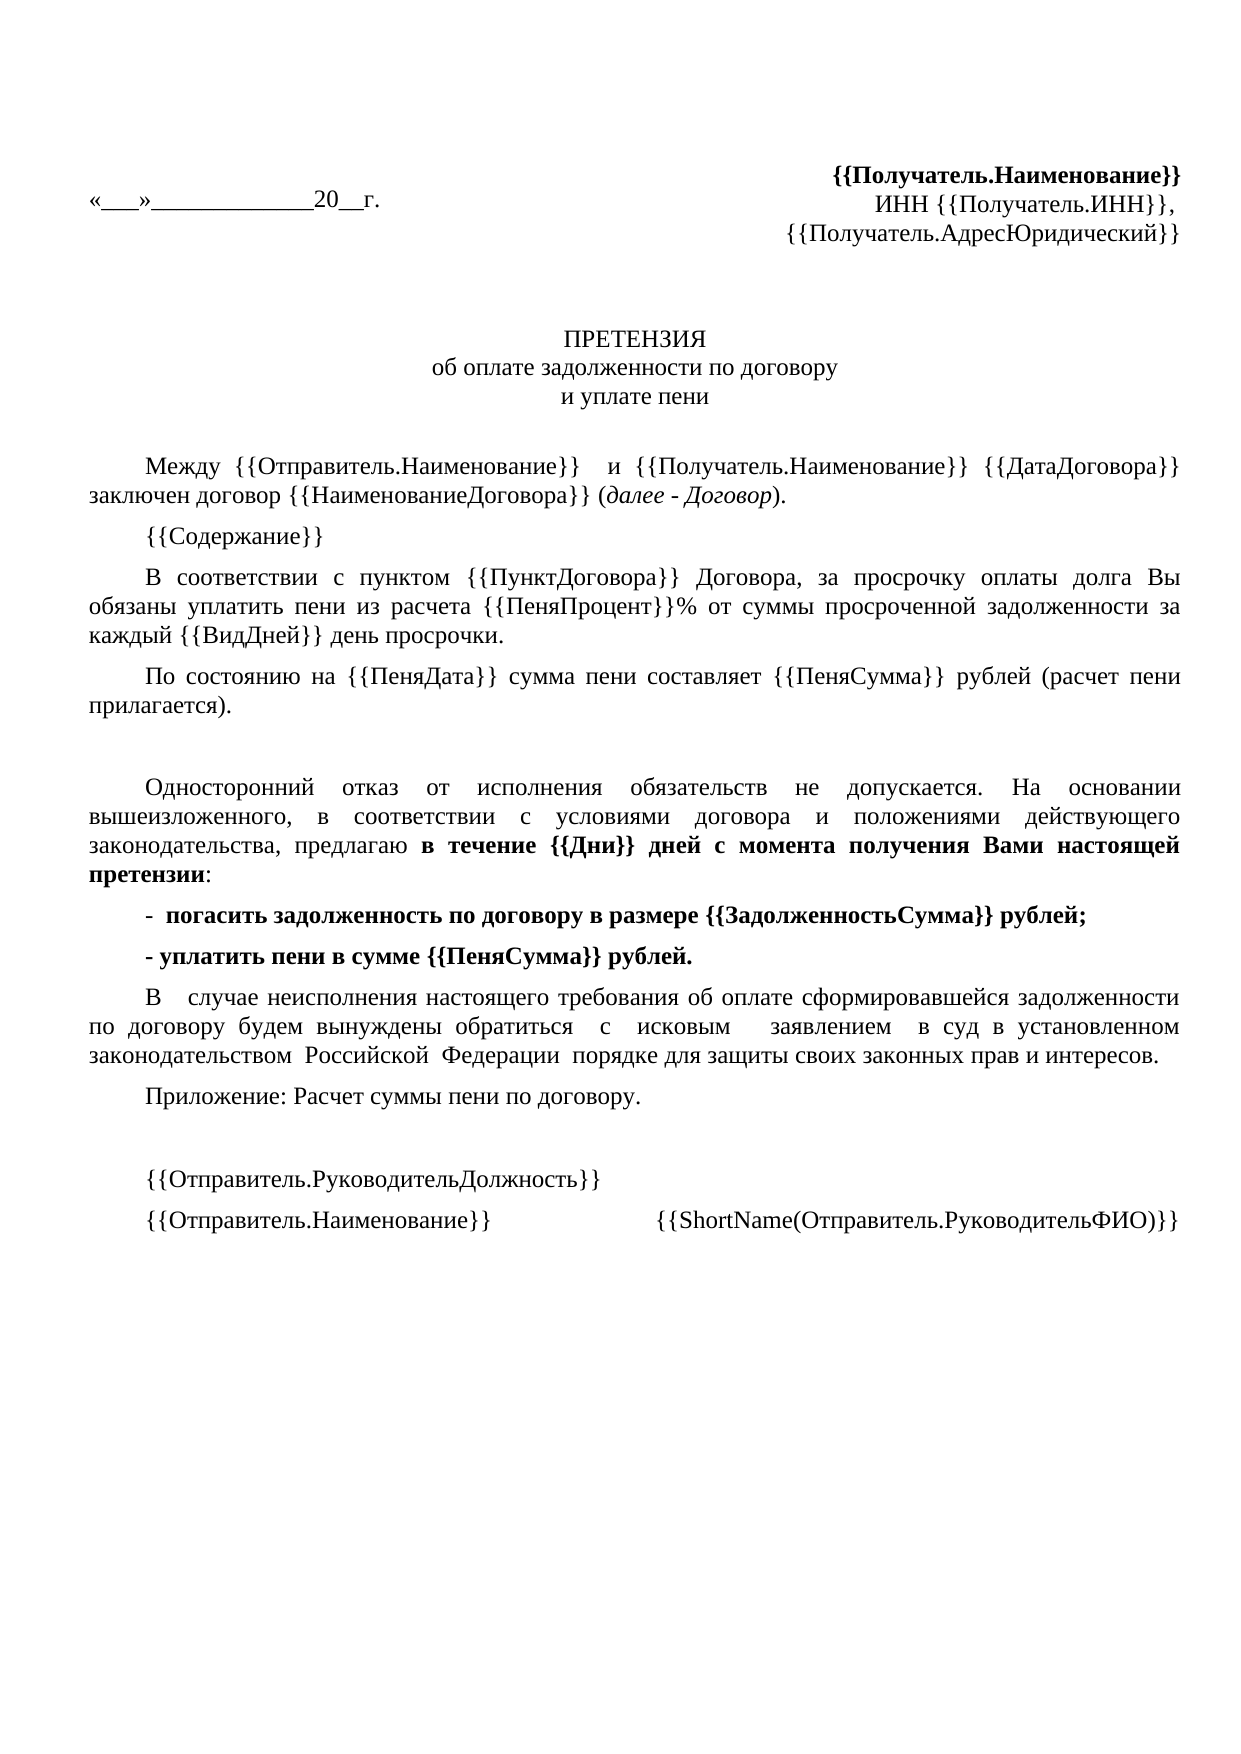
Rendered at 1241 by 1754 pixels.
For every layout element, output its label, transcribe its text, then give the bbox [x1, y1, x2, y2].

text Односторонний отказ от исполнения обязательств не допускается. На основании вышеизложенного, в соответствии с условиями договора и положениями действующего законодательства, предлагаю в течение {{Дни}} дней с момента получения Вами настоящей претензии: [89, 772, 1181, 887]
text В соответствии с пунктом {{ПунктДоговора}} Договора, за просрочку оплаты долга Вы обязаны уплатить пени из расчета {{ПеняПроцент}}% от суммы просроченной задолженности за каждый {{ВидДней}} день просрочки. [89, 562, 1181, 649]
text об оплате задолженности по договору [89, 352, 1181, 381]
text - уплатить пени в сумме {{ПеняСумма}} рублей. [89, 941, 1181, 970]
text В случае неисполнения настоящего требования об оплате сформировавшейся задолженности по договору будем вынуждены обратиться с исковым заявлением в суд в установленном законодательством Российской Федерации порядке для защиты своих законных прав и интересов. [89, 982, 1181, 1069]
text По состоянию на {{ПеняДата}} сумма пени составляет {{ПеняСумма}} рублей (расчет пени прилагается). [89, 661, 1181, 719]
text - погасить задолженность по договору в размере {{ЗадолженностьСумма}} рублей; [89, 900, 1181, 929]
text {{Отправитель.Наименование}} {{ShortName(Отправитель.РуководительФИО)}} [89, 1205, 1181, 1234]
text Приложение: Расчет суммы пени по договору. [89, 1081, 1181, 1110]
text {{Содержание}} [89, 521, 1181, 550]
text Между {{Отправитель.Наименование}} и {{Получатель.Наименование}} {{ДатаДоговора}} заключен договор {{НаименованиеДоговора}} (далее - Договор). [89, 451, 1181, 509]
text ПРЕТЕНЗИЯ [89, 324, 1181, 352]
table_header «___»_____________20__г. [78, 161, 635, 271]
table_header {{Получатель.Наименование}} ИНН {{Получатель.ИНН}}, {{Получатель.АдресЮридический}} [635, 161, 1192, 271]
text {{Отправитель.РуководительДолжность}} [89, 1164, 1181, 1192]
text и уплате пени [89, 381, 1181, 410]
